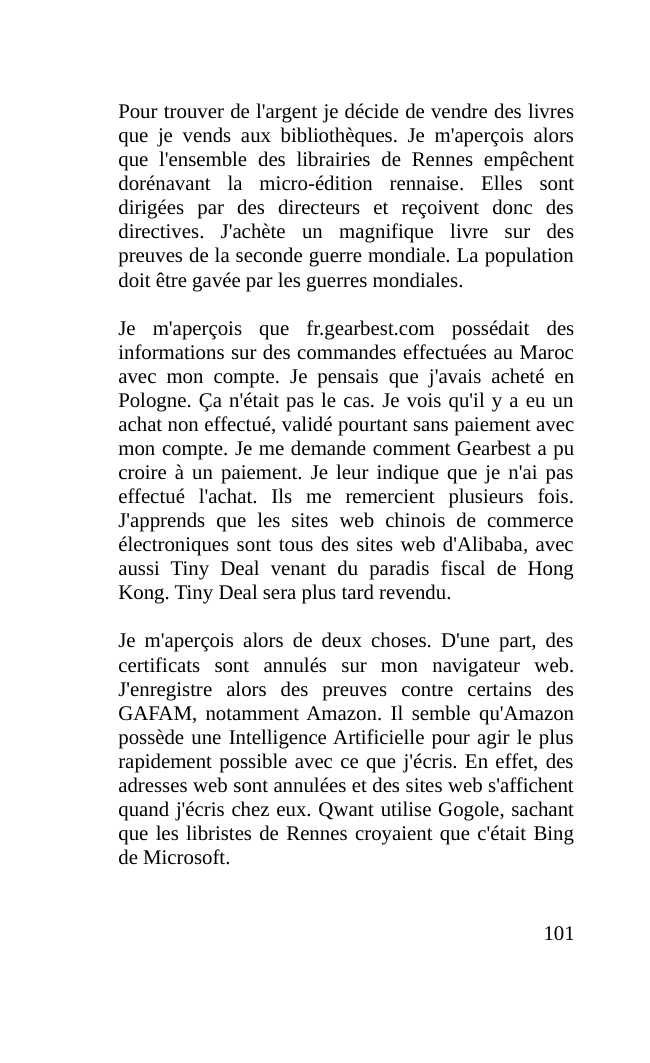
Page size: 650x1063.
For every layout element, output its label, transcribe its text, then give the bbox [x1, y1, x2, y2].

text Je m'aperçois alors de deux choses. D'une part, des certificats sont annulés sur mon navigateur web. J'enregistre alors des preuves contre certains des GAFAM, notamment Amazon. Il semble qu'Amazon possède une Intelligence Artificielle pour agir le plus rapidement possible avec ce que j'écris. En effet, des adresses web sont annulées et des sites web s'affichent quand j'écris chez eux. Qwant utilise Gogole, sachant que les libristes de Rennes croyaient que c'était Bing de Microsoft. [118, 628, 574, 869]
text Je m'aperçois que fr.gearbest.com possédait des informations sur des commandes effectuées au Maroc avec mon compte. Je pensais que j'avais acheté en Pologne. Ça n'était pas le cas. Je vois qu'il y a eu un achat non effectué, validé pourtant sans paiement avec mon compte. Je me demande comment Gearbest a pu croire à un paiement. Je leur indique que je n'ai pas effectué l'achat. Ils me remercient plusieurs fois. J'apprends que les sites web chinois de commerce électroniques sont tous des sites web d'Alibaba, avec aussi Tiny Deal venant du paradis fiscal de Hong Kong. Tiny Deal sera plus tard revendu. [118, 316, 574, 604]
text Pour trouver de l'argent je décide de vendre des livres que je vends aux bibliothèques. Je m'aperçois alors que l'ensemble des librairies de Rennes empêchent dorénavant la micro-édition rennaise. Elles sont dirigées par des directeurs et reçoivent donc des directives. J'achète un magnifique livre sur des preuves de la seconde guerre mondiale. La population doit être gavée par les guerres mondiales. [118, 99, 574, 292]
